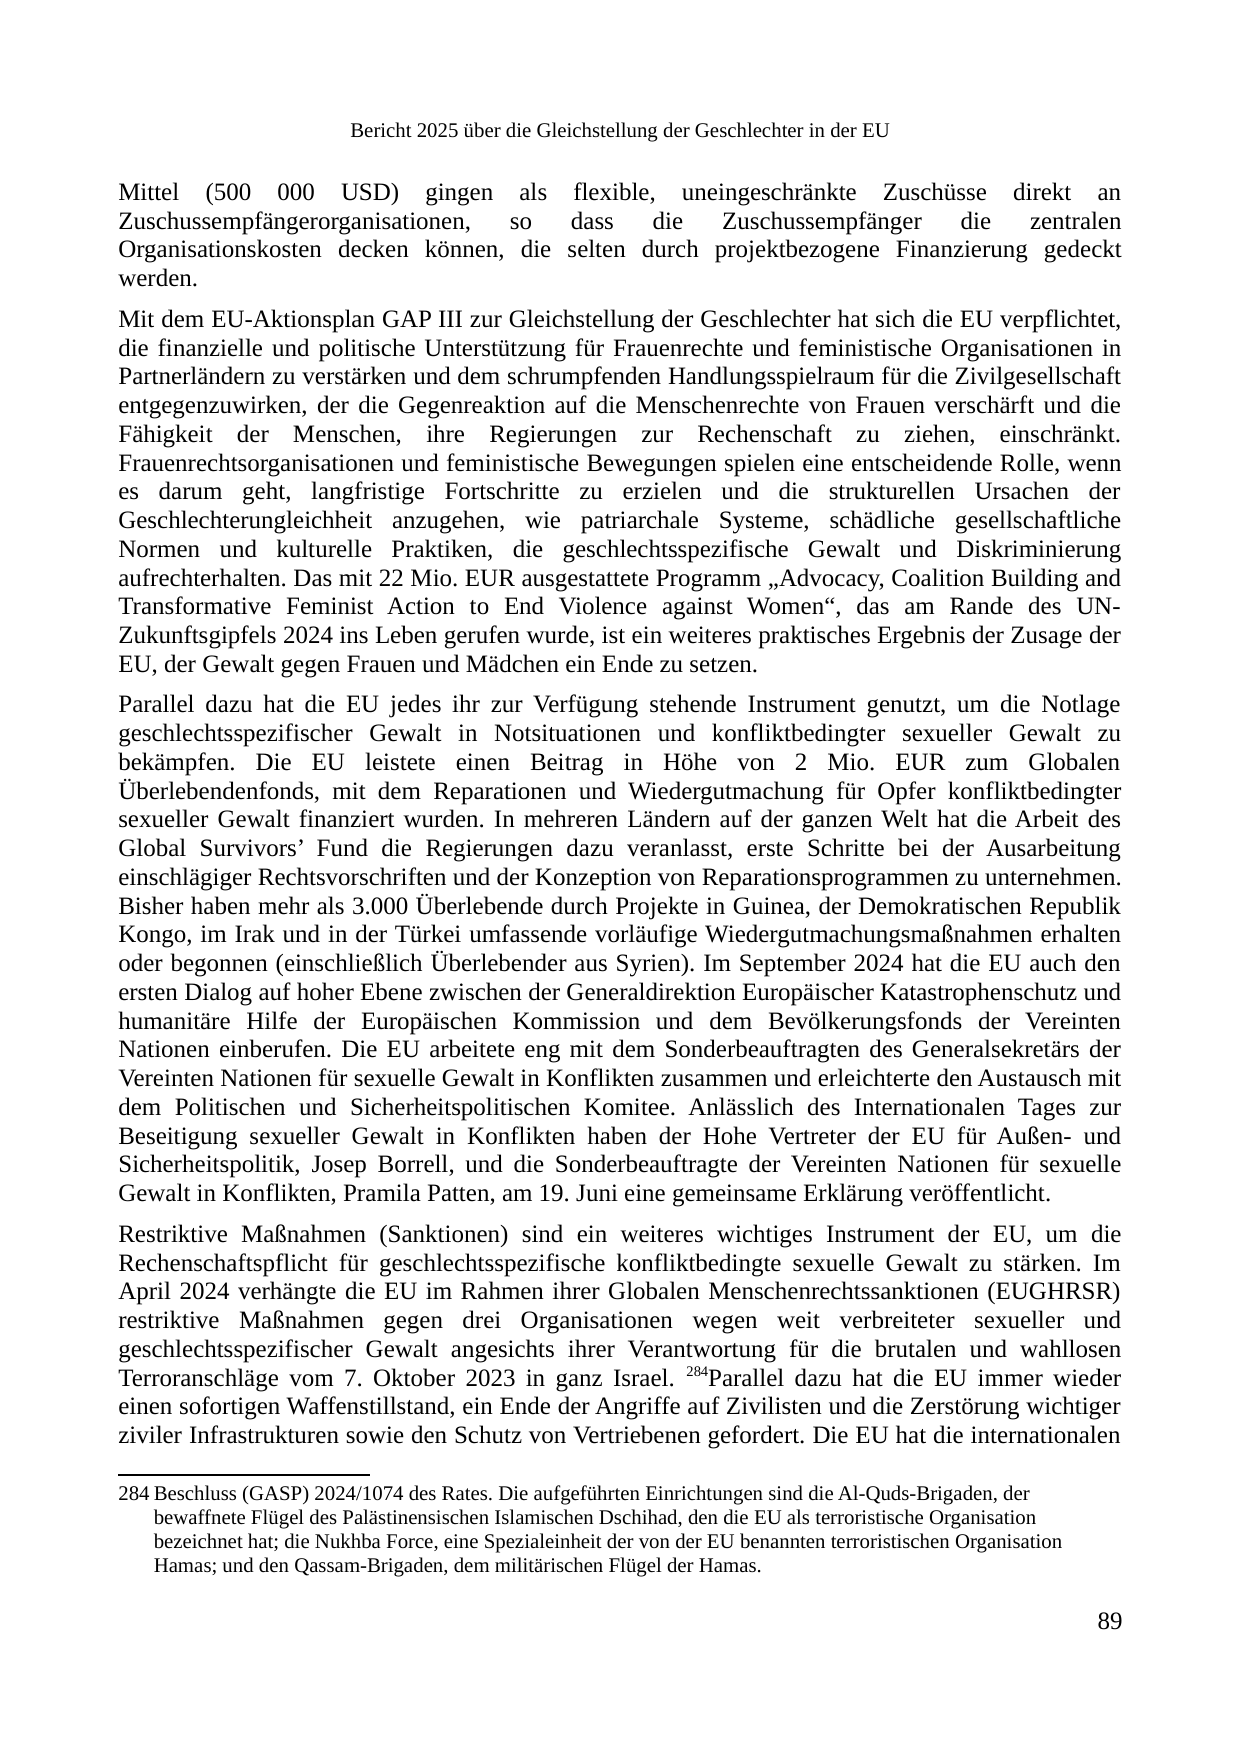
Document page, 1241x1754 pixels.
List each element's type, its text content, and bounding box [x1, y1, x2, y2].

text Beschluss (GASP) 2024/1074 des Rates. Die aufgeführten Einrichtungen sind die Al-Quds-Brigaden, der bewaffnete Flügel des Palästinensischen Islamischen Dschihad, den die EU als terroristische Organisation bezeichnet hat; die Nukhba Force, eine Spezialeinheit der von der EU benannten terroristischen Organisation Hamas; und den Qassam-Brigaden, dem militärischen Flügel der Hamas. [118, 1481, 1122, 1577]
text Restriktive Maßnahmen (Sanktionen) sind ein weiteres wichtiges Instrument der EU, um die Rechenschaftspflicht für geschlechtsspezifische konfliktbedingte sexuelle Gewalt zu stärken. Im April 2024 verhängte die EU im Rahmen ihrer Globalen Menschenrechtssanktionen (EUGHRSR) restriktive Maßnahmen gegen drei Organisationen wegen weit verbreiteter sexueller und geschlechtsspezifischer Gewalt angesichts ihrer Verantwortung für die brutalen und wahllosen Terroranschläge vom 7. Oktober 2023 in ganz Israel. Parallel dazu hat die EU immer wieder einen sofortigen Waffenstillstand, ein Ende der Angriffe auf Zivilisten und die Zerstörung wichtiger ziviler Infrastrukturen sowie den Schutz von Vertriebenen gefordert. Die EU hat die internationalen [118, 1219, 1122, 1449]
text Mit dem EU-Aktionsplan GAP III zur Gleichstellung der Geschlechter hat sich die EU verpflichtet, die finanzielle und politische Unterstützung für Frauenrechte und feministische Organisationen in Partnerländern zu verstärken und dem schrumpfenden Handlungsspielraum für die Zivilgesellschaft entgegenzuwirken, der die Gegenreaktion auf die Menschenrechte von Frauen verschärft und die Fähigkeit der Menschen, ihre Regierungen zur Rechenschaft zu ziehen, einschränkt. Frauenrechtsorganisationen und feministische Bewegungen spielen eine entscheidende Rolle, wenn es darum geht, langfristige Fortschritte zu erzielen und die strukturellen Ursachen der Geschlechterungleichheit anzugehen, wie patriarchale Systeme, schädliche gesellschaftliche Normen und kulturelle Praktiken, die geschlechtsspezifische Gewalt und Diskriminierung aufrechterhalten. Das mit 22 Mio. EUR ausgestattete Programm „Advocacy, Coalition Building and Transformative Feminist Action to End Violence against Women“, das am Rande des UN-Zukunftsgipfels 2024 ins Leben gerufen wurde, ist ein weiteres praktisches Ergebnis der Zusage der EU, der Gewalt gegen Frauen und Mädchen ein Ende zu setzen. [118, 304, 1122, 678]
text Mittel (500 000 USD) gingen als flexible, uneingeschränkte Zuschüsse direkt an Zuschussempfängerorganisationen, so dass die Zuschussempfänger die zentralen Organisationskosten decken können, die selten durch projektbezogene Finanzierung gedeckt werden. [118, 177, 1122, 292]
text Parallel dazu hat die EU jedes ihr zur Verfügung stehende Instrument genutzt, um die Notlage geschlechtsspezifischer Gewalt in Notsituationen und konfliktbedingter sexueller Gewalt zu bekämpfen. Die EU leistete einen Beitrag in Höhe von 2 Mio. EUR zum Globalen Überlebendenfonds, mit dem Reparationen und Wiedergutmachung für Opfer konfliktbedingter sexueller Gewalt finanziert wurden. In mehreren Ländern auf der ganzen Welt hat die Arbeit des Global Survivors’ Fund die Regierungen dazu veranlasst, erste Schritte bei der Ausarbeitung einschlägiger Rechtsvorschriften und der Konzeption von Reparationsprogrammen zu unternehmen. Bisher haben mehr als 3.000 Überlebende durch Projekte in Guinea, der Demokratischen Republik Kongo, im Irak und in der Türkei umfassende vorläufige Wiedergutmachungsmaßnahmen erhalten oder begonnen (einschließlich Überlebender aus Syrien). Im September 2024 hat die EU auch den ersten Dialog auf hoher Ebene zwischen der Generaldirektion Europäischer Katastrophenschutz und humanitäre Hilfe der Europäischen Kommission und dem Bevölkerungsfonds der Vereinten Nationen einberufen. Die EU arbeitete eng mit dem Sonderbeauftragten des Generalsekretärs der Vereinten Nationen für sexuelle Gewalt in Konflikten zusammen und erleichterte den Austausch mit dem Politischen und Sicherheitspolitischen Komitee. Anlässlich des Internationalen Tages zur Beseitigung sexueller Gewalt in Konflikten haben der Hohe Vertreter der EU für Außen- und Sicherheitspolitik, Josep Borrell, und die Sonderbeauftragte der Vereinten Nationen für sexuelle Gewalt in Konflikten, Pramila Patten, am 19. Juni eine gemeinsame Erklärung veröffentlicht. [118, 689, 1122, 1207]
